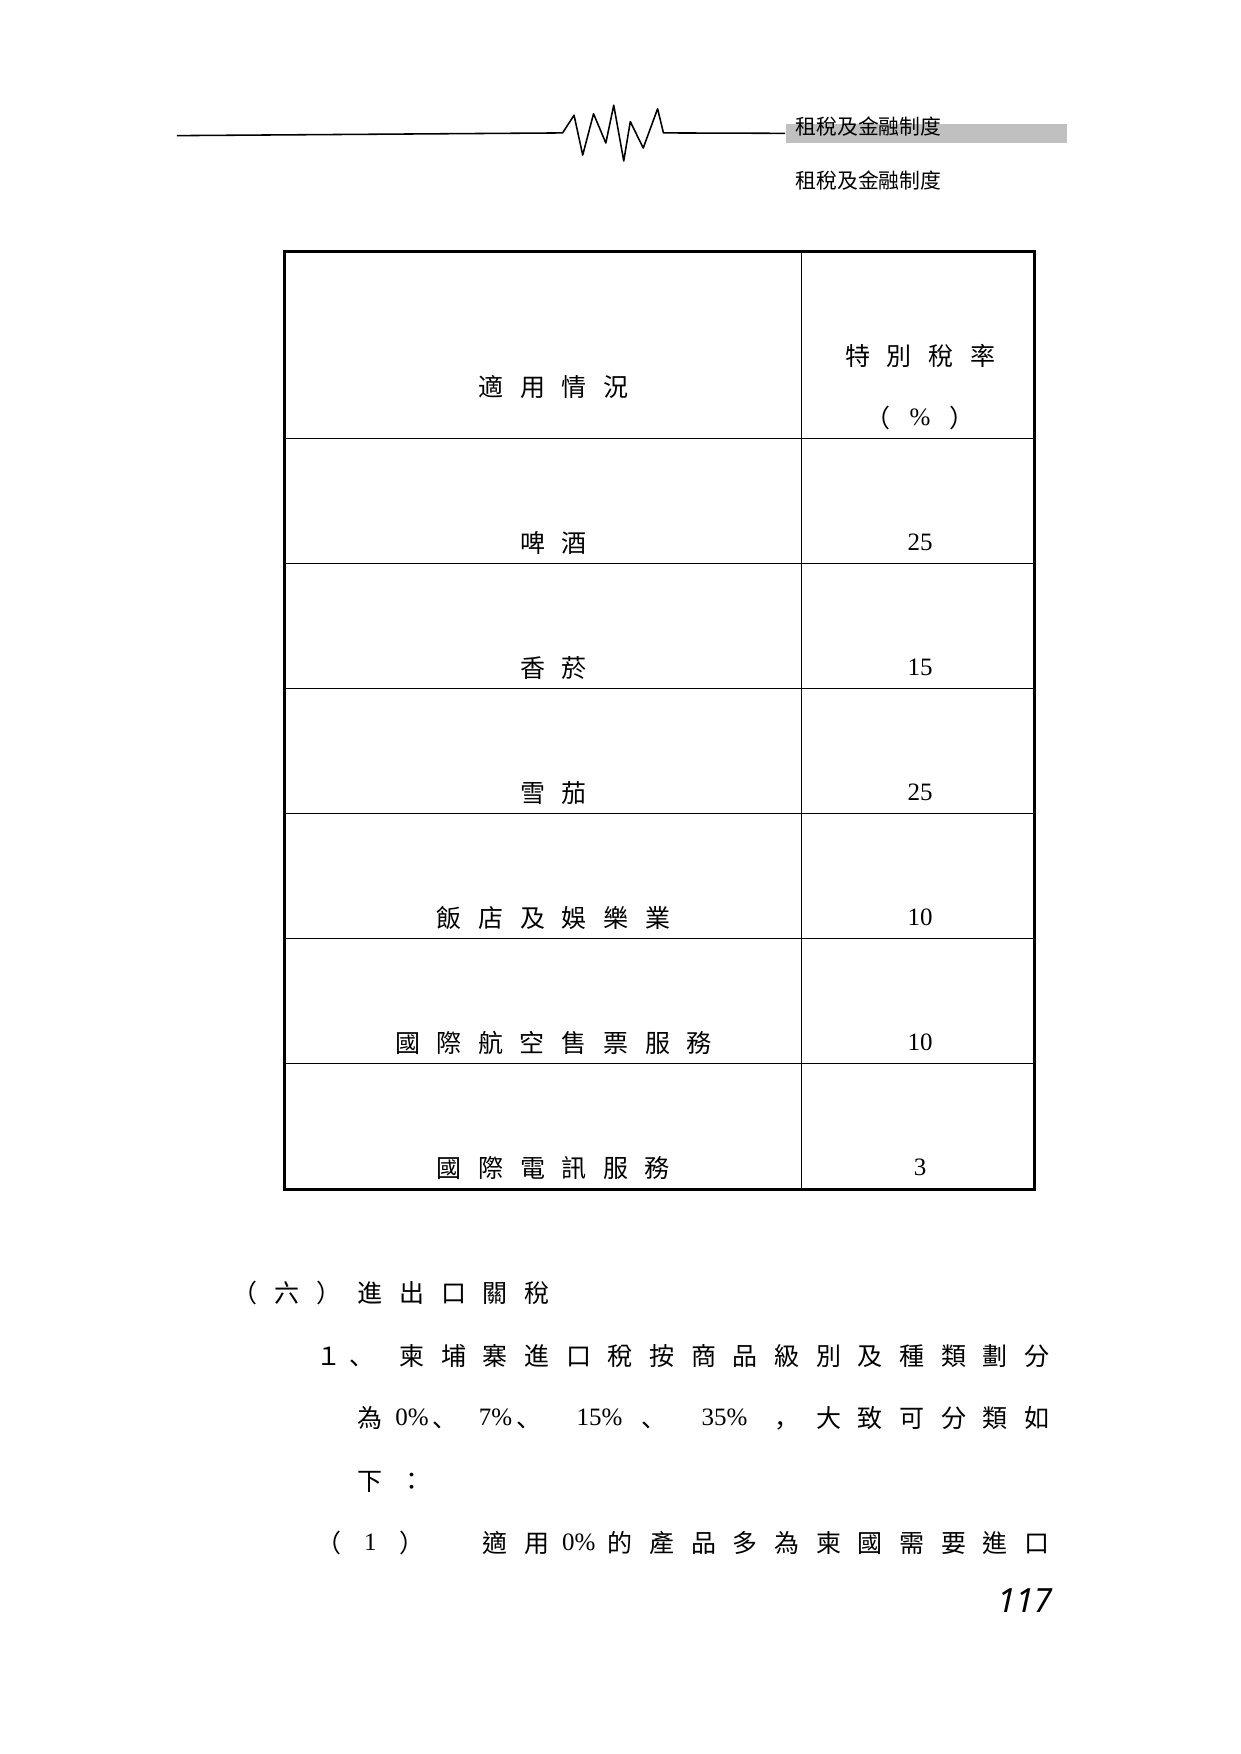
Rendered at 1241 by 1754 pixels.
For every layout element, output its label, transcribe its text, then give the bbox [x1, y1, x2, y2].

table_header 適用情況 [286, 253, 801, 438]
table_cell 10 [802, 814, 1033, 938]
table_cell 香菸 [286, 564, 801, 688]
table_cell 25 [802, 689, 1033, 813]
table_cell 國際電訊服務 [286, 1064, 801, 1188]
text １、柬埔寨進口稅按商品級別及種類劃分為0%、7%、15%、35%，大致可分類如下： [281, 1313, 1058, 1500]
table_cell 啤酒 [286, 439, 801, 563]
text （1） 適用0%的產品多為柬國需要進口 [306, 1500, 1058, 1563]
table_cell 25 [802, 439, 1033, 563]
table_cell 10 [802, 939, 1033, 1063]
table_header 特別稅率（%） [802, 253, 1033, 438]
text （六）進出口關稅 [207, 1250, 1058, 1313]
table_cell 國際航空售票服務 [286, 939, 801, 1063]
table_cell 飯店及娛樂業 [286, 814, 801, 938]
table_cell 15 [802, 564, 1033, 688]
table_cell 3 [802, 1064, 1033, 1188]
table_cell 雪茄 [286, 689, 801, 813]
